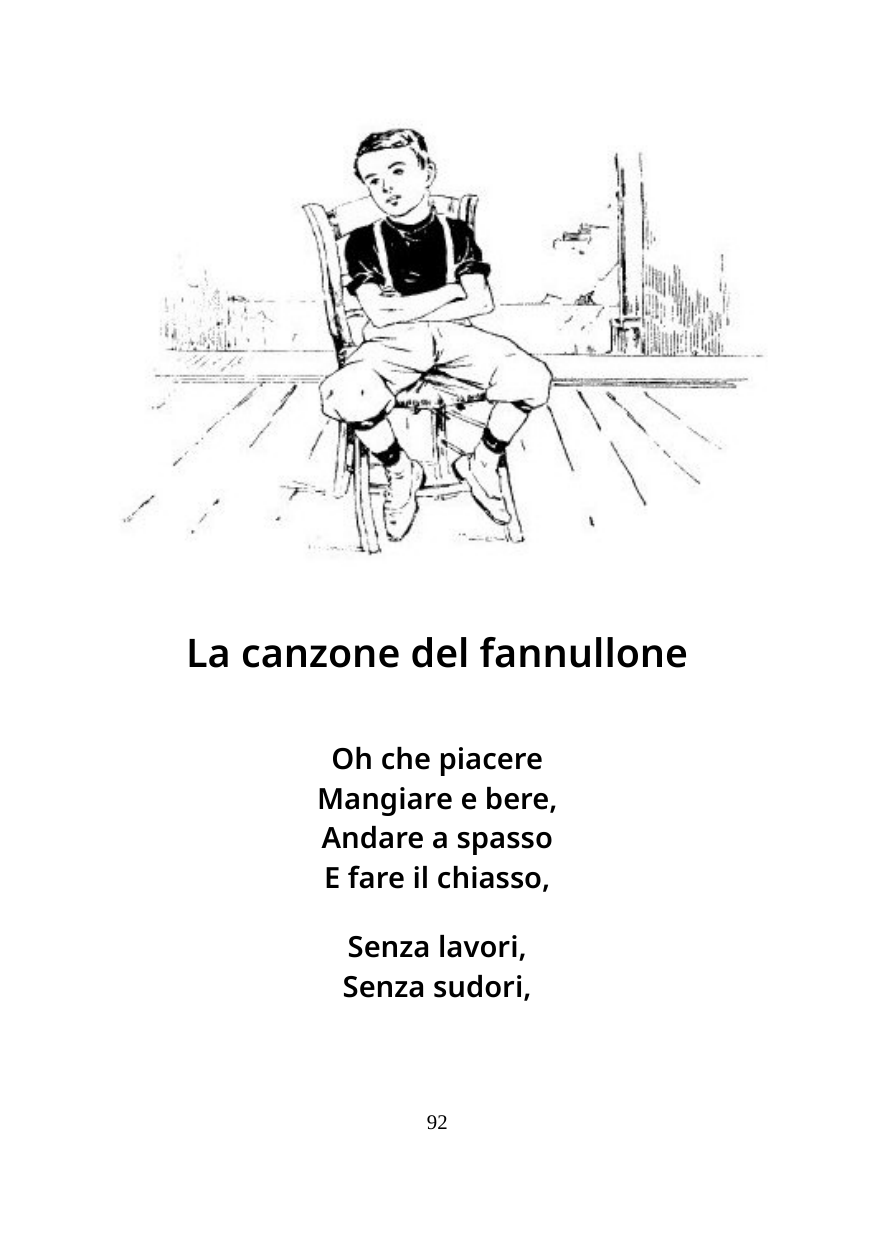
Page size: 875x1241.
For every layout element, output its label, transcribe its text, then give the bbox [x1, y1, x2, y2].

picture [106, 106, 768, 567]
text Senza lavori, Senza sudori, [106, 926, 768, 1006]
subtitle La canzone del fannullone [106, 567, 768, 679]
text Oh che piacere Mangiare e bere, Andare a spasso E fare il chiasso, [106, 738, 768, 897]
